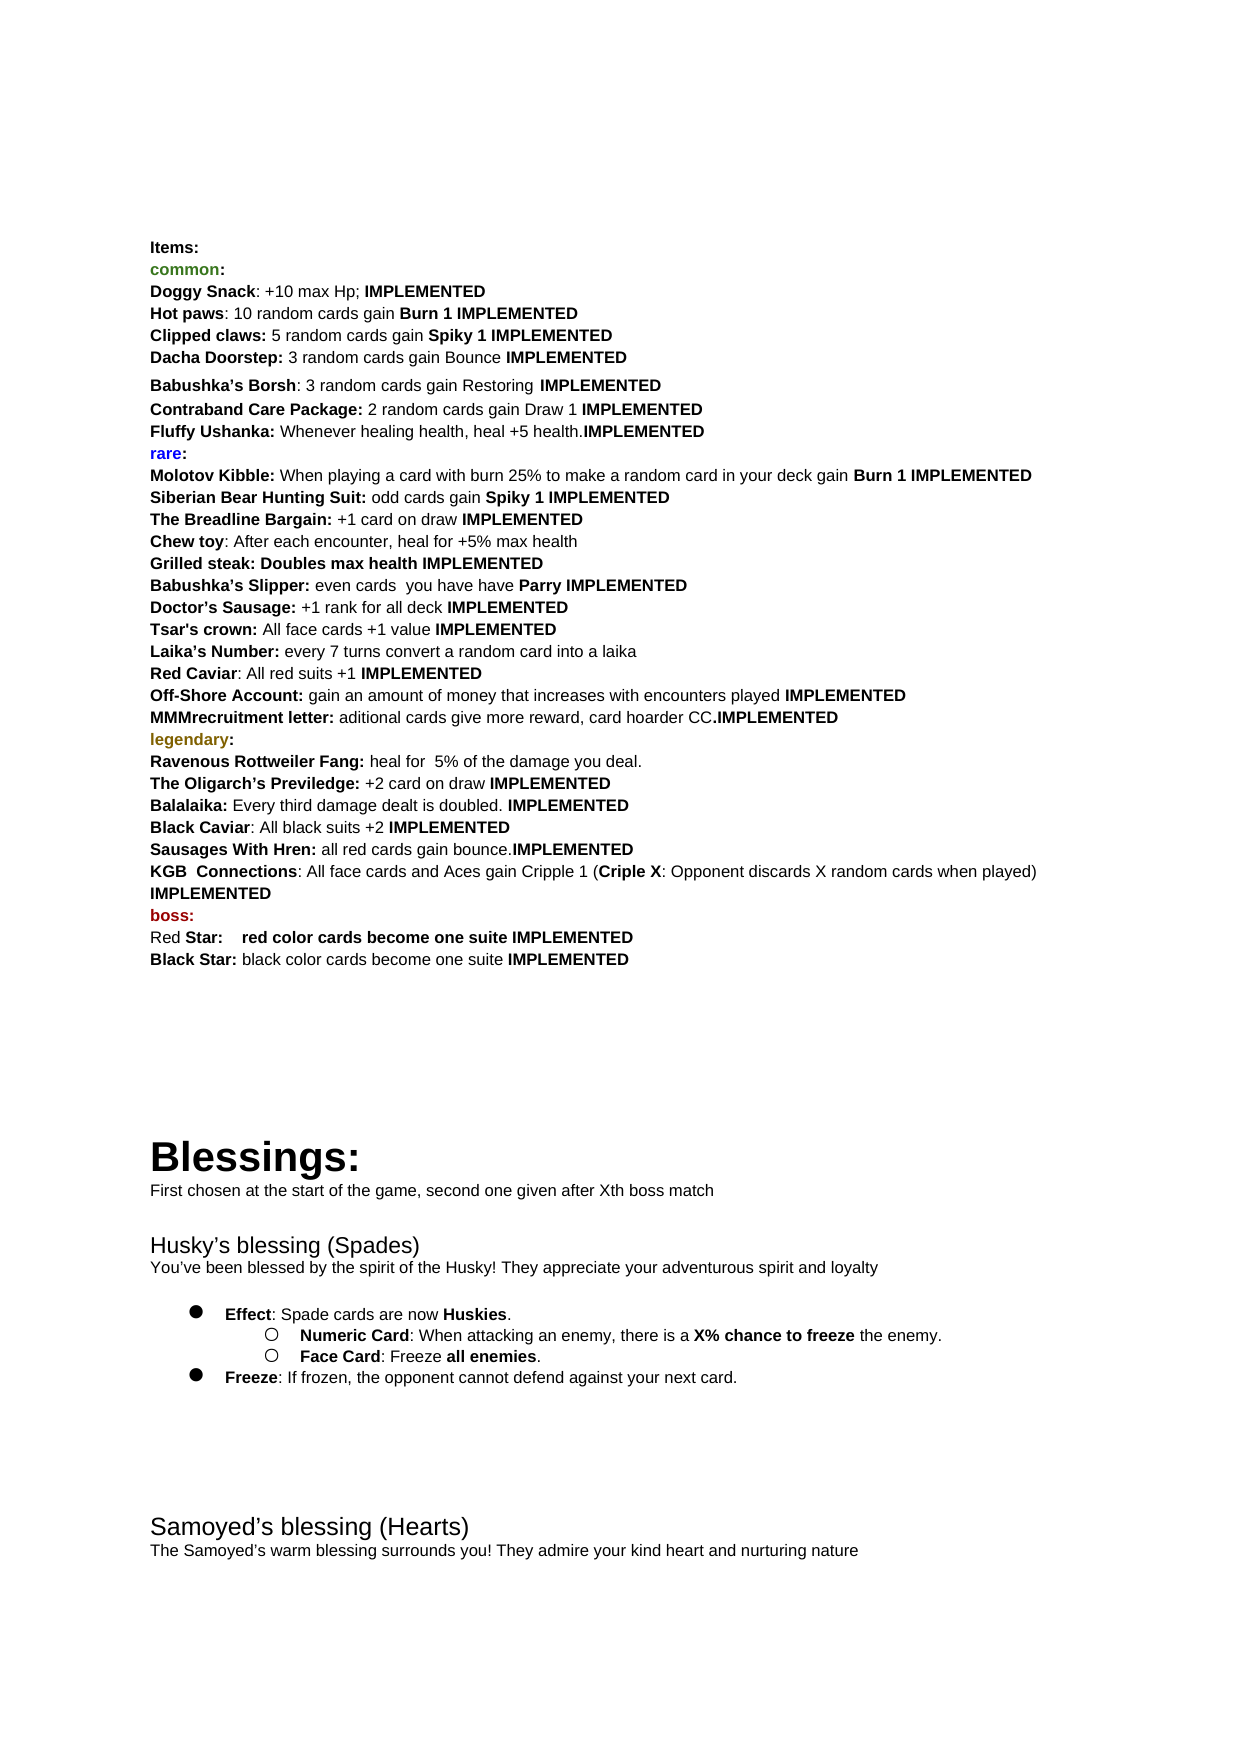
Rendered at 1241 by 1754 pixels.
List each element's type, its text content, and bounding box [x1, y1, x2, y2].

text You’ve been blessed by the spirit of the Husky! They appreciate your adventurous spirit and loyalty [150, 1258, 1090, 1277]
text Grilled steak: Doubles max health IMPLEMENTED [150, 554, 1090, 573]
text Black Caviar: All black suits +2 IMPLEMENTED [150, 818, 1090, 837]
text Laika’s Number: every 7 turns convert a random card into a laika [150, 642, 1090, 661]
text Chew toy: After each encounter, heal for +5% max health [150, 532, 1090, 551]
text Items: [150, 238, 1090, 257]
text KGB Connections: All face cards and Aces gain Cripple 1 (Criple X: Opponent discards X random cards when played) IMPLEMENTED [150, 862, 1090, 903]
text Dacha Doorstep: 3 random cards gain Bounce IMPLEMENTED [150, 348, 1090, 367]
text Doggy Snack: +10 max Hp; IMPLEMENTED [150, 282, 1090, 301]
text Clipped claws: 5 random cards gain Spiky 1 IMPLEMENTED [150, 326, 1090, 345]
text rare: [150, 444, 1090, 463]
text Babushka’s Borsh: 3 random cards gain Restoring IMPLEMENTED [150, 370, 1090, 396]
text Balalaika: Every third damage dealt is doubled. IMPLEMENTED [150, 796, 1090, 815]
text Red Caviar: All red suits +1 IMPLEMENTED [150, 664, 1090, 683]
list Face Card: Freeze all enemies. [262, 1347, 1090, 1367]
text Molotov Kibble: When playing a card with burn 25% to make a random card in your deck gain Burn 1 IMPLEMENTED [150, 466, 1090, 485]
subtitle Blessings: [150, 1132, 1090, 1180]
text Red Star: red color cards become one suite IMPLEMENTED [150, 927, 1090, 947]
list Numeric Card: When attacking an enemy, there is a X% chance to freeze the enemy. [262, 1326, 1090, 1347]
text The Samoyed’s warm blessing surrounds you! They admire your kind heart and nurturing nature [150, 1540, 1090, 1559]
text legendary: [150, 730, 1090, 749]
list Freeze: If frozen, the opponent cannot defend against your next card. [187, 1367, 1090, 1388]
text boss: [150, 906, 1090, 925]
text common: [150, 260, 1090, 279]
text Black Star: black color cards become one suite IMPLEMENTED [150, 949, 1090, 969]
list Effect: Spade cards are now Huskies. [187, 1305, 1090, 1326]
text Sausages With Hren: all red cards gain bounce.IMPLEMENTED [150, 839, 1090, 859]
text The Breadline Bargain: +1 card on draw IMPLEMENTED [150, 510, 1090, 529]
text Doctor’s Sausage: +1 rank for all deck IMPLEMENTED [150, 598, 1090, 617]
text First chosen at the start of the game, second one given after Xth boss match [150, 1180, 1090, 1199]
subtitle Husky’s blessing (Spades) [150, 1232, 1090, 1258]
text The Oligarch’s Previledge: +2 card on draw IMPLEMENTED [150, 774, 1090, 793]
subtitle Samoyed’s blessing (Hearts) [150, 1512, 1090, 1540]
text MMMrecruitment letter: aditional cards give more reward, card hoarder CC.IMPLEMENTED [150, 708, 1090, 727]
text Off-Shore Account: gain an amount of money that increases with encounters played IMPLEMENTED [150, 686, 1090, 705]
text Ravenous Rottweiler Fang: heal for 5% of the damage you deal. [150, 752, 1090, 771]
text Siberian Bear Hunting Suit: odd cards gain Spiky 1 IMPLEMENTED [150, 488, 1090, 507]
text Tsar's crown: All face cards +1 value IMPLEMENTED [150, 620, 1090, 639]
text Contraband Care Package: 2 random cards gain Draw 1 IMPLEMENTED [150, 400, 1090, 419]
text Fluffy Ushanka: Whenever healing health, heal +5 health.IMPLEMENTED [150, 422, 1090, 441]
text Babushka’s Slipper: even cards you have have Parry IMPLEMENTED [150, 576, 1090, 595]
text Hot paws: 10 random cards gain Burn 1 IMPLEMENTED [150, 304, 1090, 323]
